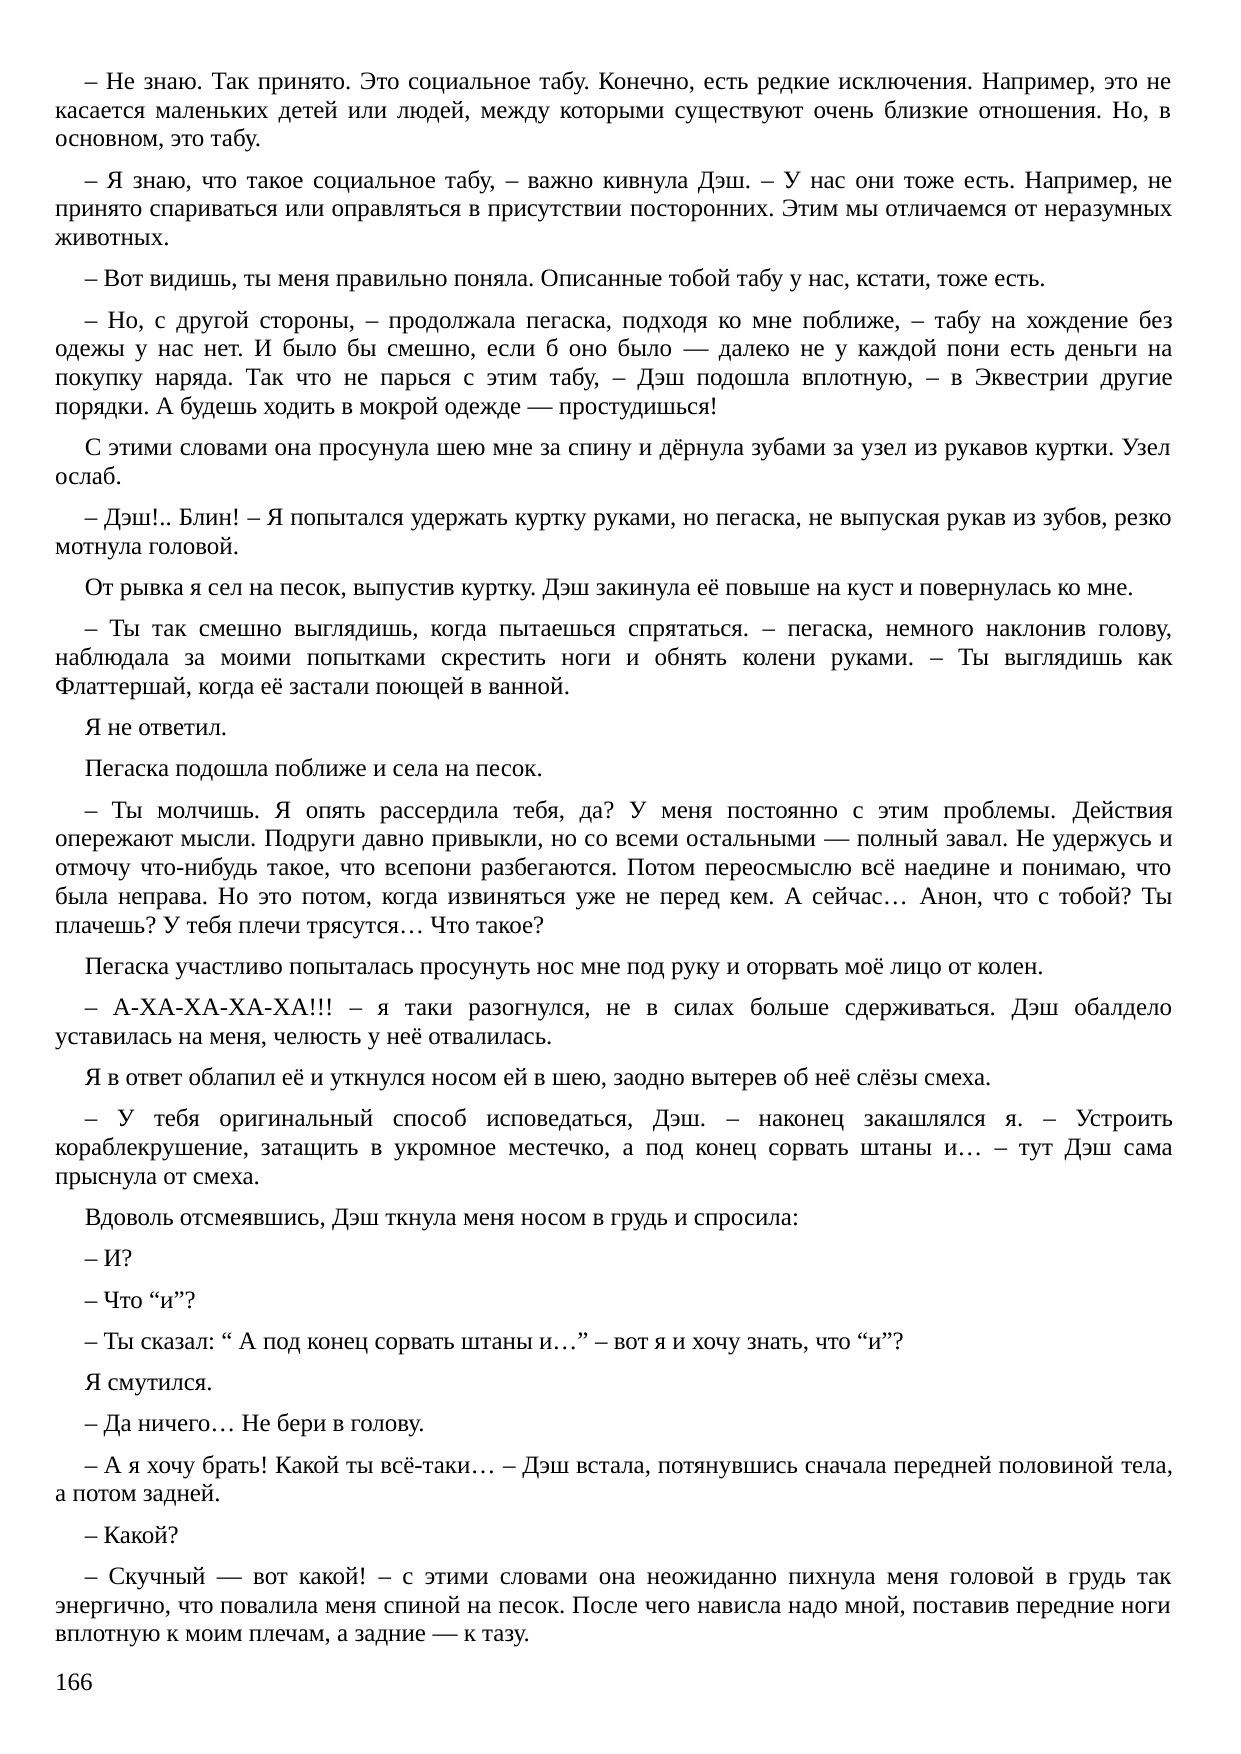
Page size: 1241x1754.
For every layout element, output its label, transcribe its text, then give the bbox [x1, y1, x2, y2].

text – Вот видишь, ты меня правильно поняла. Описанные тобой табу у нас, кстати, тоже есть. [55, 263, 1173, 292]
text – А я хочу брать! Какой ты всё-таки… – Дэш встала, потянувшись сначала передней половиной тела, а потом задней. [55, 1450, 1173, 1507]
text Я смутился. [55, 1367, 1173, 1396]
text – Ты так смешно выглядишь, когда пытаешься спрятаться. – пегаска, немного наклонив голову, наблюдала за моими попытками скрестить ноги и обнять колени руками. – Ты выглядишь как Флаттершай, когда её застали поющей в ванной. [55, 613, 1173, 700]
text – У тебя оригинальный способ исповедаться, Дэш. – наконец закашлялся я. – Устроить кораблекрушение, затащить в укромное местечко, а под конец сорвать штаны и… – тут Дэш сама прыснула от смеха. [55, 1103, 1173, 1190]
text – Я знаю, что такое социальное табу, – важно кивнула Дэш. – У нас они тоже есть. Например, не принято спариваться или оправляться в присутствии посторонних. Этим мы отличаемся от неразумных животных. [55, 165, 1173, 251]
text Я в ответ облапил её и уткнулся носом ей в шею, заодно вытерев об неё слёзы смеха. [55, 1062, 1173, 1091]
text – Какой? [55, 1520, 1173, 1548]
text – Не знаю. Так принято. Это социальное табу. Конечно, есть редкие исключения. Например, это не касается маленьких детей или людей, между которыми существуют очень близкие отношения. Но, в основном, это табу. [55, 66, 1173, 152]
text Пегаска подошла поближе и села на песок. [55, 753, 1173, 782]
text – И? [55, 1243, 1173, 1272]
text – Ты молчишь. Я опять рассердила тебя, да? У меня постоянно с этим проблемы. Действия опережают мысли. Подруги давно привыкли, но со всеми остальными — полный завал. Не удержусь и отмочу что-нибудь такое, что всепони разбегаются. Потом переосмыслю всё наедине и понимаю, что была неправа. Но это потом, когда извиняться уже не перед кем. А сейчас… Анон, что с тобой? Ты плачешь? У тебя плечи трясутся… Что такое? [55, 795, 1173, 938]
text Пегаска участливо попыталась просунуть нос мне под руку и оторвать моё лицо от колен. [55, 951, 1173, 980]
text – Что “и”? [55, 1285, 1173, 1313]
text – А-ХА-ХА-ХА-ХА!!! – я таки разогнулся, не в силах больше сдерживаться. Дэш обалдело уставилась на меня, челюсть у неё отвалилась. [55, 992, 1173, 1050]
text – Ты сказал: “ А под конец сорвать штаны и…” – вот я и хочу знать, что “и”? [55, 1326, 1173, 1355]
text – Но, с другой стороны, – продолжала пегаска, подходя ко мне поближе, – табу на хождение без одежы у нас нет. И было бы смешно, если б оно было — далеко не у каждой пони есть деньги на покупку наряда. Так что не парься с этим табу, – Дэш подошла вплотную, – в Эквестрии другие порядки. А будешь ходить в мокрой одежде — простудишься! [55, 305, 1173, 420]
text С этими словами она просунула шею мне за спину и дёрнула зубами за узел из рукавов куртки. Узел ослаб. [55, 432, 1173, 490]
text Вдоволь отсмеявшись, Дэш ткнула меня носом в грудь и спросила: [55, 1202, 1173, 1231]
text – Да ничего… Не бери в голову. [55, 1408, 1173, 1437]
text От рывка я сел на песок, выпустив куртку. Дэш закинула её повыше на куст и повернулась ко мне. [55, 572, 1173, 601]
text – Скучный — вот какой! – с этими словами она неожиданно пихнула меня головой в грудь так энергично, что повалила меня спиной на песок. После чего нависла надо мной, поставив передние ноги вплотную к моим плечам, а задние — к тазу. [55, 1561, 1173, 1647]
text Я не ответил. [55, 712, 1173, 741]
text – Дэш!.. Блин! – Я попытался удержать куртку руками, но пегаска, не выпуская рукав из зубов, резко мотнула головой. [55, 502, 1173, 560]
